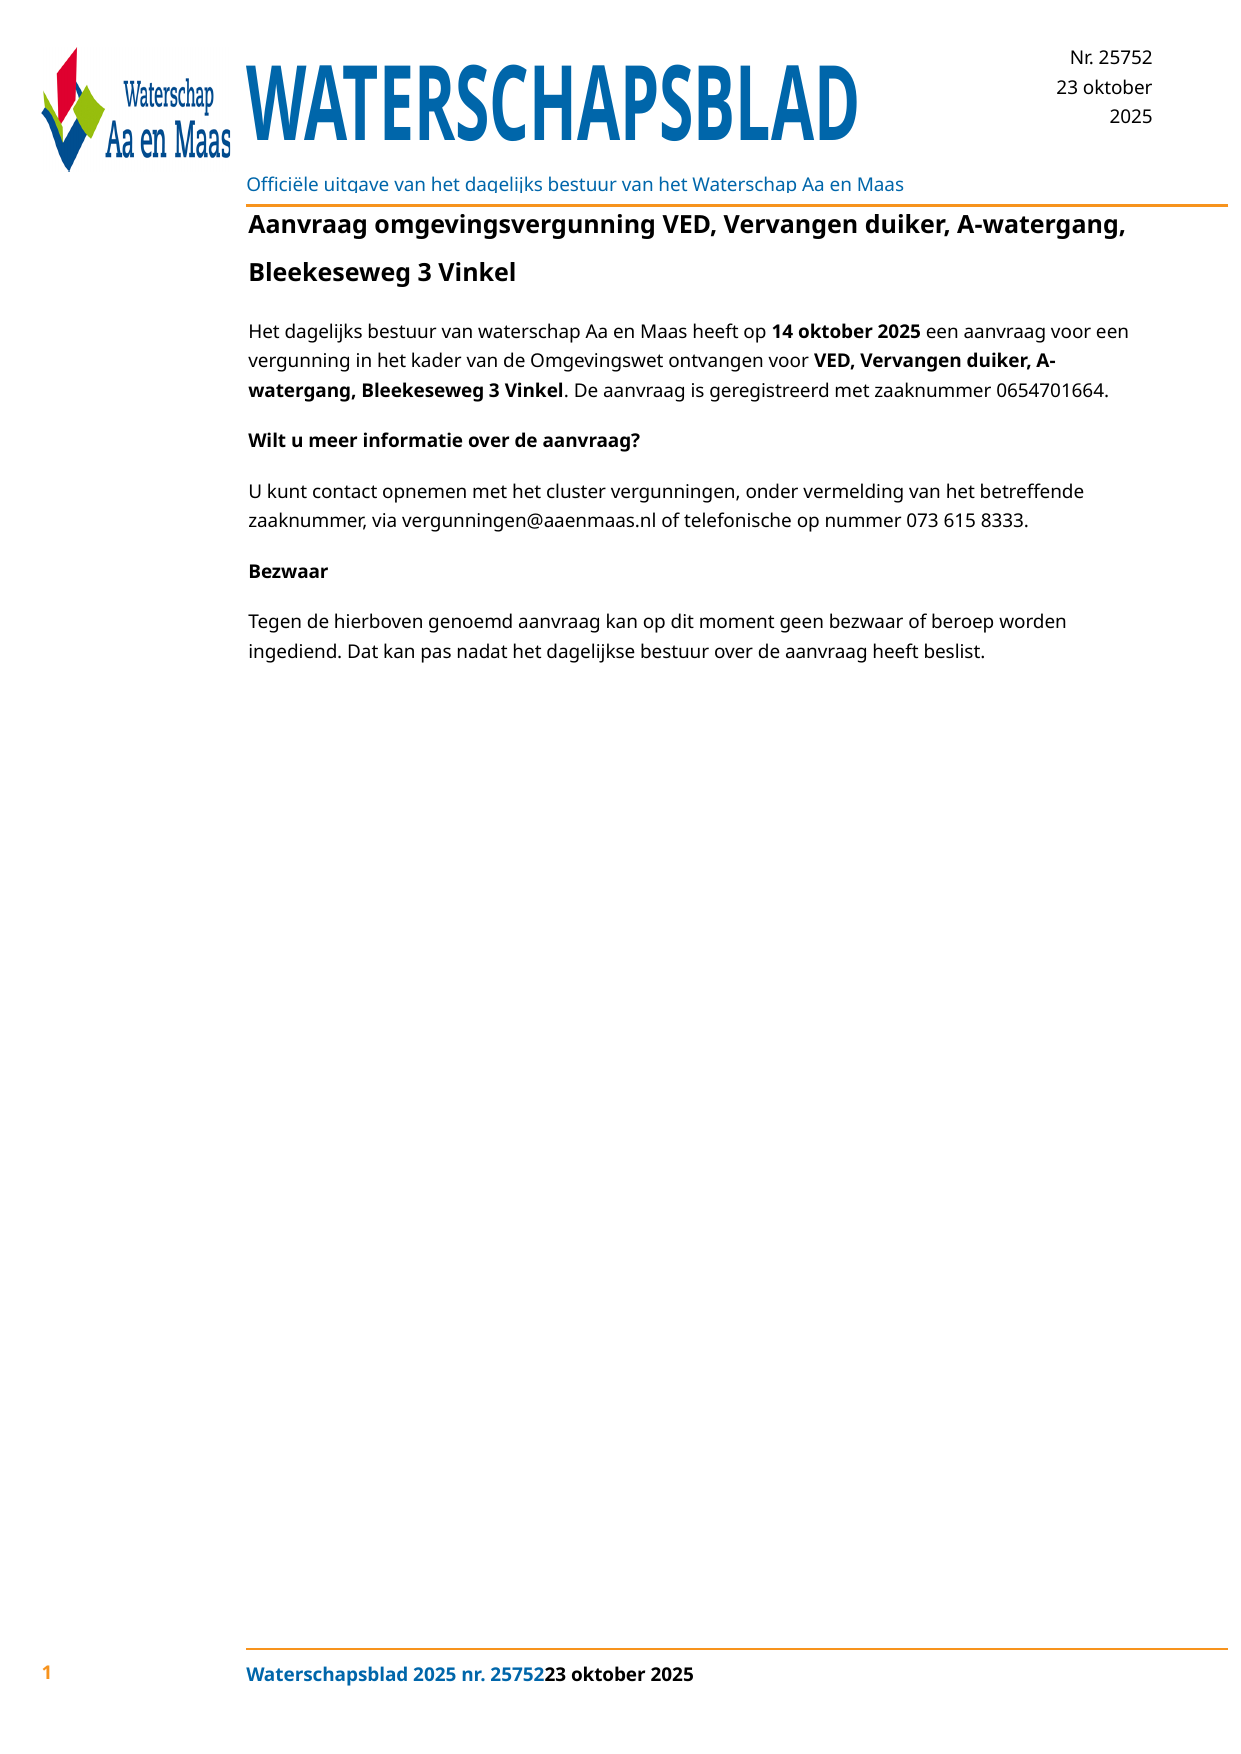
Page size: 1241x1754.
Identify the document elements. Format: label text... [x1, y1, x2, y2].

text Aanvraag omgevingsvergunning VED, Vervangen duiker, A-watergang, Bleekeseweg 3 Vinkel [248, 207, 1152, 288]
text Tegen de hierboven genoemd aanvraag kan op dit moment geen bezwaar of beroep worden ingediend. Dat kan pas nadat het dagelijkse bestuur over de aanvraag heeft beslist. [248, 608, 1152, 664]
text Wilt u meer informatie over de aanvraag? [248, 427, 1152, 453]
text Het dagelijks bestuur van waterschap Aa en Maas heeft op 14 oktober 2025 een aanvraag voor een vergunning in het kader van de Omgevingswet ontvangen voor VED, Vervangen duiker, A-watergang, Bleekeseweg 3 Vinkel. De aanvraag is geregistreerd met zaaknummer 0654701664. [248, 318, 1152, 403]
picture [41, 47, 231, 172]
text U kunt contact opnemen met het cluster vergunningen, onder vermelding van het betreffende zaaknummer, via vergunningen@aaenmaas.nl of telefonische op nummer 073 615 8333. [248, 478, 1152, 533]
text Bezwaar [248, 558, 1152, 584]
